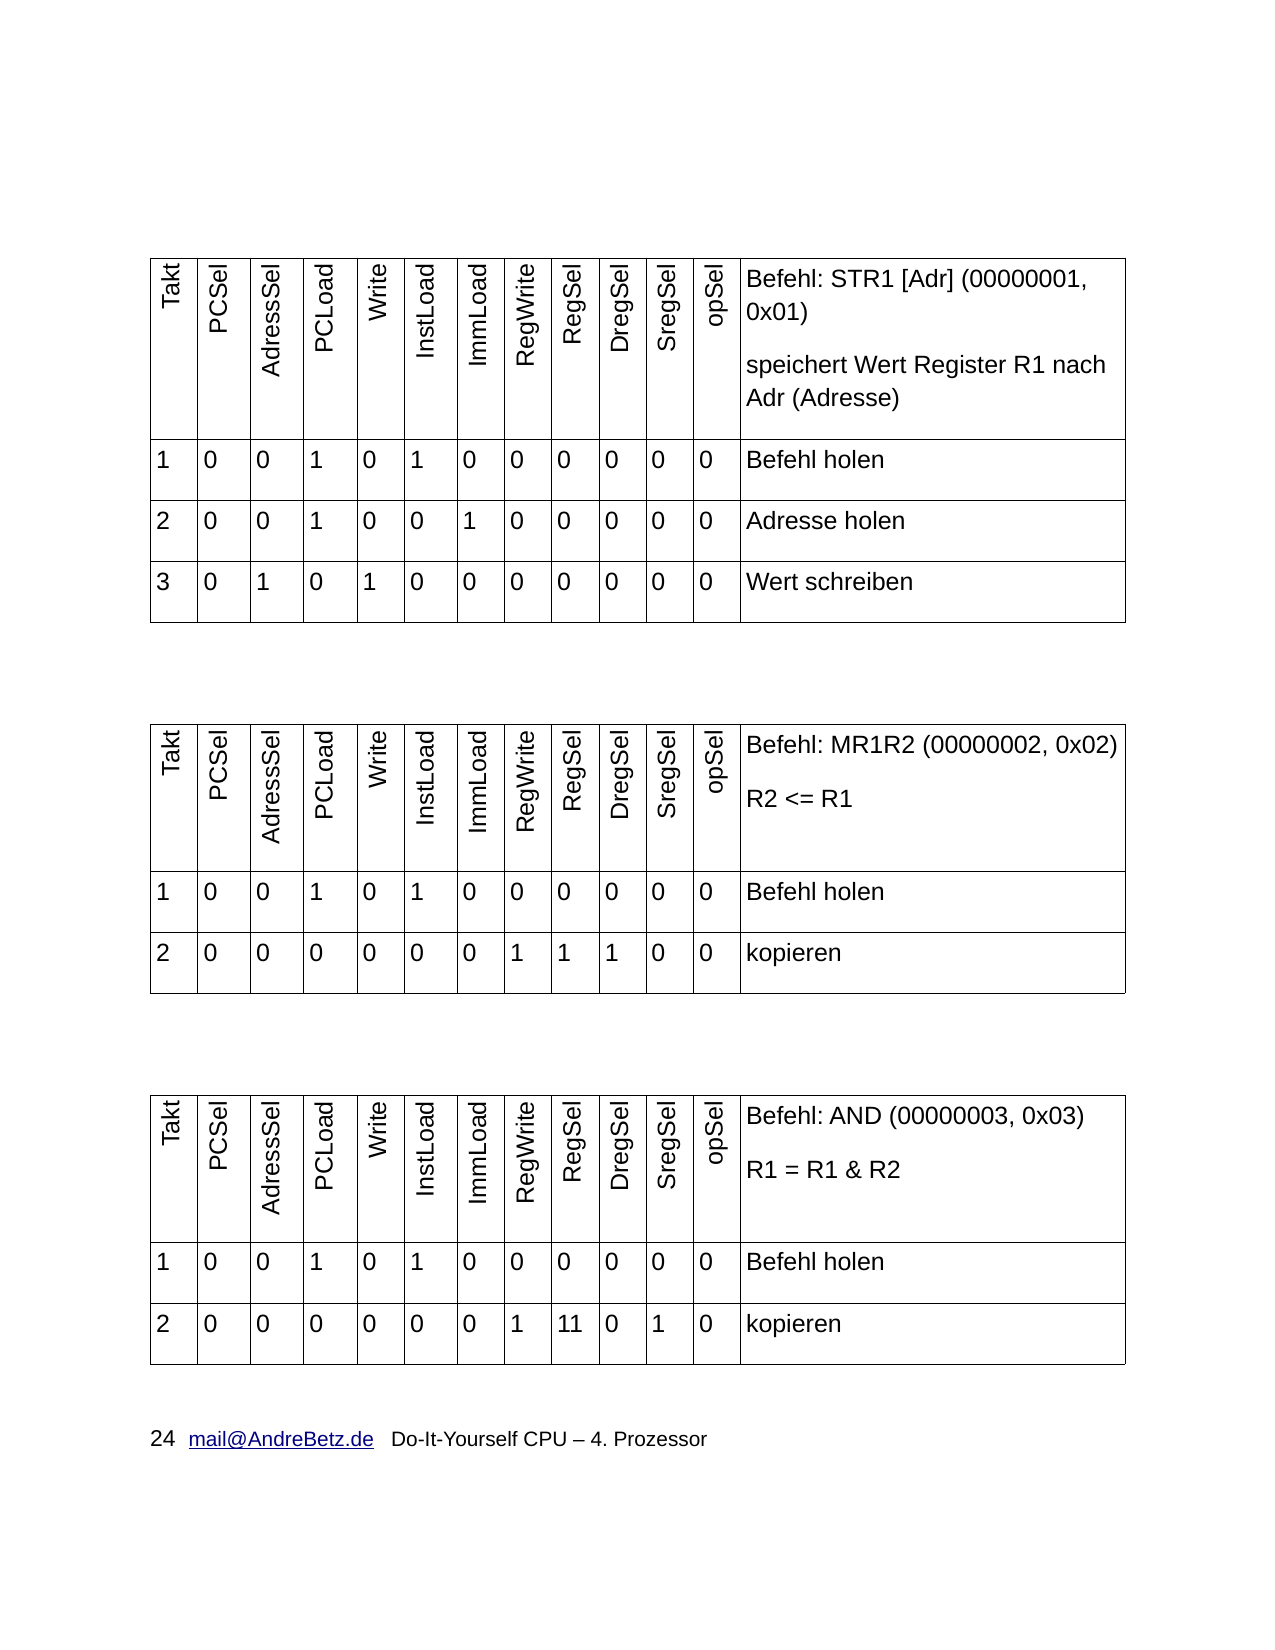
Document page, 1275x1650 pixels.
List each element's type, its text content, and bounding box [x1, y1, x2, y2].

table_cell 0 [358, 1304, 404, 1364]
table_cell 0 [251, 1304, 303, 1364]
table_cell 0 [358, 933, 404, 993]
table_header Takt [151, 259, 197, 439]
table_header ImmLoad [458, 259, 504, 439]
table_header PCLoad [304, 725, 357, 871]
table_cell 0 [647, 1243, 693, 1303]
table_cell 0 [251, 933, 303, 993]
table_cell 0 [358, 1243, 404, 1303]
table_cell 0 [198, 872, 250, 932]
table_cell 0 [198, 1243, 250, 1303]
table_header opSel [694, 725, 740, 871]
table_cell 0 [647, 872, 693, 932]
table_cell 0 [304, 1304, 357, 1364]
table_cell 1 [151, 1243, 197, 1303]
table_cell 1 [304, 872, 357, 932]
table_cell 0 [600, 1304, 646, 1364]
table_cell 1 [405, 872, 457, 932]
table_header RegSel [552, 725, 599, 871]
table_cell 0 [694, 1243, 740, 1303]
table_header ImmLoad [458, 1096, 504, 1242]
table_cell 11 [552, 1304, 599, 1364]
table_cell 0 [458, 562, 504, 622]
table_header DregSel [600, 725, 646, 871]
table_cell Wert schreiben [741, 562, 1125, 622]
table_cell kopieren [741, 1304, 1125, 1364]
table_cell 1 [552, 933, 599, 993]
table_cell 0 [552, 440, 599, 500]
table_cell 0 [505, 562, 551, 622]
table_cell 0 [552, 1243, 599, 1303]
table_cell 0 [358, 501, 404, 561]
table_header PCLoad [304, 1096, 357, 1242]
table_cell 0 [600, 562, 646, 622]
table_cell Befehl holen [741, 872, 1125, 932]
table_cell 1 [647, 1304, 693, 1364]
table_cell 0 [600, 440, 646, 500]
table_cell 0 [505, 1243, 551, 1303]
table_header Befehl: MR1R2 (00000002, 0x02) R2 <= R1 [741, 725, 1125, 871]
table_header SregSel [647, 1096, 693, 1242]
table_header Befehl: STR1 [Adr] (00000001, 0x01) speichert Wert Register R1 nach Adr (Adresse) [741, 259, 1125, 439]
table_header AdressSel [251, 725, 303, 871]
table_cell 0 [198, 562, 250, 622]
table_cell 0 [647, 440, 693, 500]
table_header Takt [151, 725, 197, 871]
table_cell 2 [151, 1304, 197, 1364]
table_cell 0 [405, 933, 457, 993]
table_cell 0 [405, 562, 457, 622]
table_cell Befehl holen [741, 1243, 1125, 1303]
table_cell 0 [505, 440, 551, 500]
table_cell 2 [151, 933, 197, 993]
table_cell 3 [151, 562, 197, 622]
table_cell Befehl holen [741, 440, 1125, 500]
table_cell 0 [251, 440, 303, 500]
table_header PCLoad [304, 259, 357, 439]
table_header RegSel [552, 1096, 599, 1242]
table_header InstLoad [405, 1096, 457, 1242]
table_cell 0 [198, 1304, 250, 1364]
table_cell 0 [251, 872, 303, 932]
table_header DregSel [600, 259, 646, 439]
table_header InstLoad [405, 725, 457, 871]
table_cell 0 [694, 562, 740, 622]
table_header SregSel [647, 259, 693, 439]
table_cell 0 [304, 933, 357, 993]
table_header SregSel [647, 725, 693, 871]
table_cell 0 [198, 440, 250, 500]
table_cell 0 [458, 1304, 504, 1364]
table_cell 1 [405, 1243, 457, 1303]
table_cell 0 [458, 933, 504, 993]
table_cell 0 [198, 933, 250, 993]
table_cell 0 [600, 872, 646, 932]
table_cell 0 [458, 1243, 504, 1303]
table_cell 1 [405, 440, 457, 500]
table_cell 1 [304, 440, 357, 500]
table_header opSel [694, 259, 740, 439]
table_cell 0 [458, 872, 504, 932]
table_cell 0 [600, 1243, 646, 1303]
table_cell 0 [358, 440, 404, 500]
table_header Befehl: AND (00000003, 0x03) R1 = R1 & R2 [741, 1096, 1125, 1242]
table_header ImmLoad [458, 725, 504, 871]
table_cell 1 [358, 562, 404, 622]
table_cell kopieren [741, 933, 1125, 993]
table_cell 0 [694, 1304, 740, 1364]
table_cell 1 [304, 1243, 357, 1303]
table_header PCSel [198, 259, 250, 439]
table_cell 0 [505, 501, 551, 561]
table_header AdressSel [251, 259, 303, 439]
table_header Write [358, 1096, 404, 1242]
table_cell 0 [198, 501, 250, 561]
table_cell 0 [304, 562, 357, 622]
table_header PCSel [198, 725, 250, 871]
table_header DregSel [600, 1096, 646, 1242]
table_cell 1 [505, 933, 551, 993]
table_cell 1 [251, 562, 303, 622]
table_header PCSel [198, 1096, 250, 1242]
table_cell 0 [552, 872, 599, 932]
table_cell 0 [647, 933, 693, 993]
table_cell 1 [458, 501, 504, 561]
table_cell 0 [358, 872, 404, 932]
table_cell 0 [694, 440, 740, 500]
table_cell 1 [505, 1304, 551, 1364]
table_cell 0 [405, 501, 457, 561]
table_cell 0 [251, 501, 303, 561]
table_cell Adresse holen [741, 501, 1125, 561]
table_cell 0 [694, 933, 740, 993]
table_cell 0 [405, 1304, 457, 1364]
table_cell 0 [647, 501, 693, 561]
table_cell 0 [552, 562, 599, 622]
table_header Write [358, 725, 404, 871]
table_cell 2 [151, 501, 197, 561]
table_header RegSel [552, 259, 599, 439]
table_header RegWrite [505, 1096, 551, 1242]
table_header AdressSel [251, 1096, 303, 1242]
table_cell 0 [251, 1243, 303, 1303]
table_cell 0 [647, 562, 693, 622]
table_header Write [358, 259, 404, 439]
table_header RegWrite [505, 259, 551, 439]
table_header InstLoad [405, 259, 457, 439]
table_header RegWrite [505, 725, 551, 871]
table_cell 1 [151, 440, 197, 500]
table_cell 0 [600, 501, 646, 561]
table_cell 1 [304, 501, 357, 561]
table_cell 0 [694, 872, 740, 932]
table_cell 1 [600, 933, 646, 993]
table_header opSel [694, 1096, 740, 1242]
table_cell 0 [505, 872, 551, 932]
table_cell 0 [552, 501, 599, 561]
table_cell 0 [694, 501, 740, 561]
table_header Takt [151, 1096, 197, 1242]
table_cell 1 [151, 872, 197, 932]
table_cell 0 [458, 440, 504, 500]
